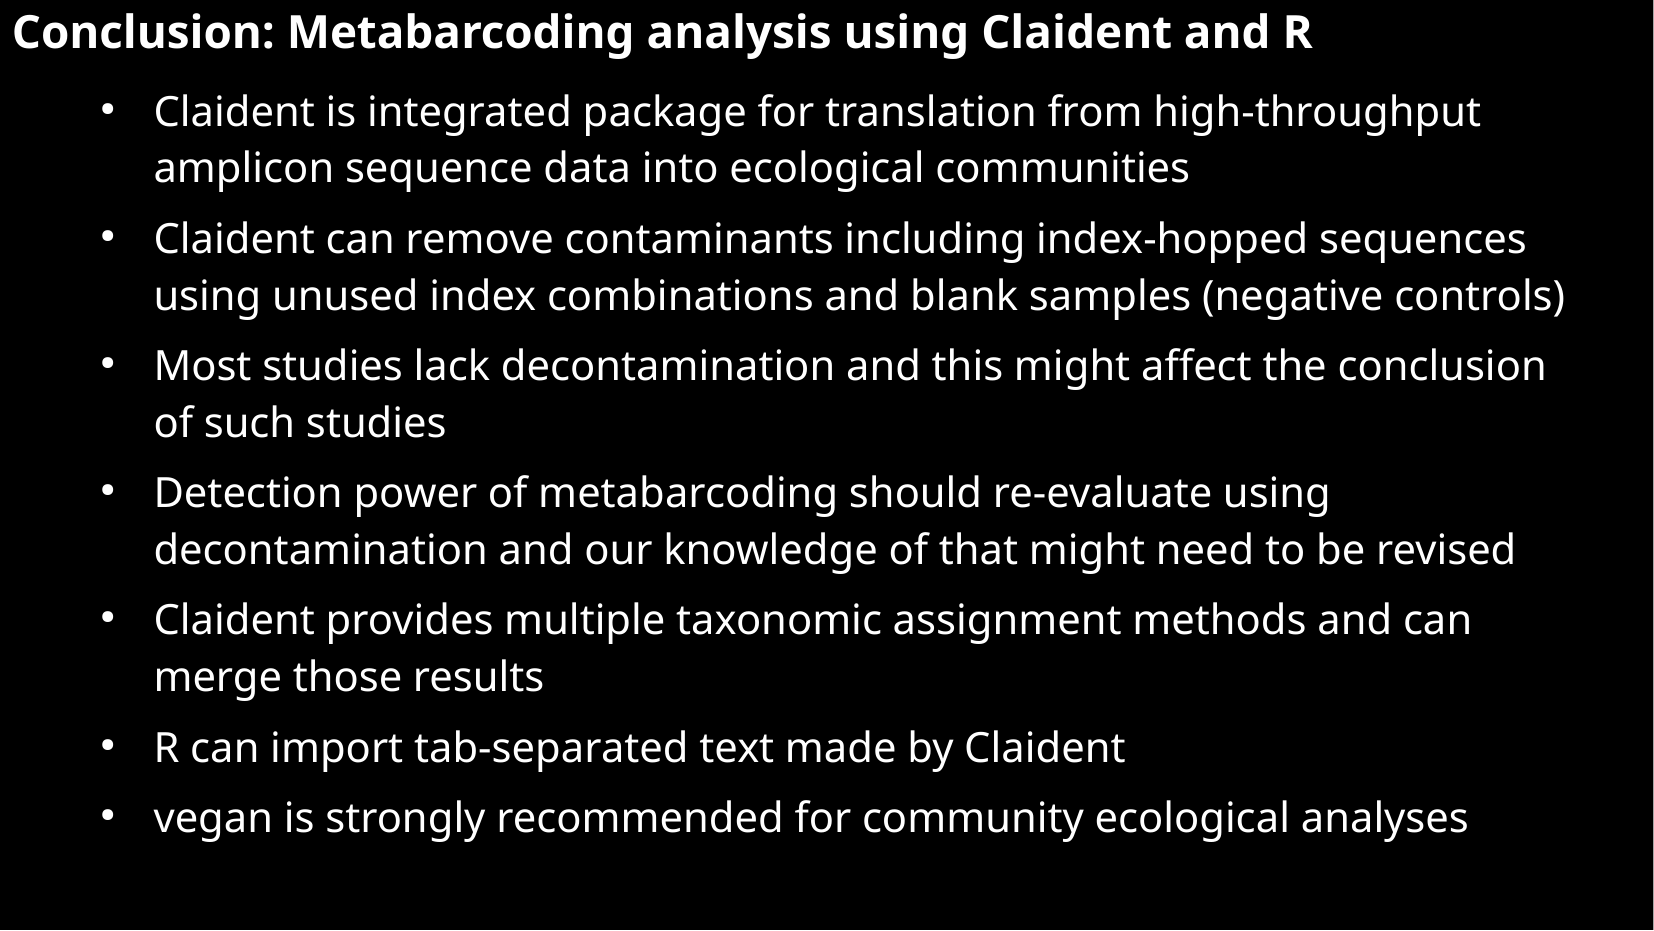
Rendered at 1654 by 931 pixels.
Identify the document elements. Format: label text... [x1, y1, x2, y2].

title Conclusion: Metabarcoding analysis using Claident and R [11, 0, 1642, 130]
list Claident is integrated package for translation from high-throughput amplicon sequence data into ecological communities Claident can remove contaminants including index-hopped sequences using unused index combinations and blank samples (negative controls) Most studies lack decontamination and this might affect the conclusion of such studies Detection power of metabarcoding should re-evaluate using decontamination and our knowledge of that might need to be revised Claident provides multiple taxonomic assignment methods and can merge those results R can import tab-separated text made by Claident vegan is strongly recommended for community ecological analyses [82, 81, 1571, 849]
